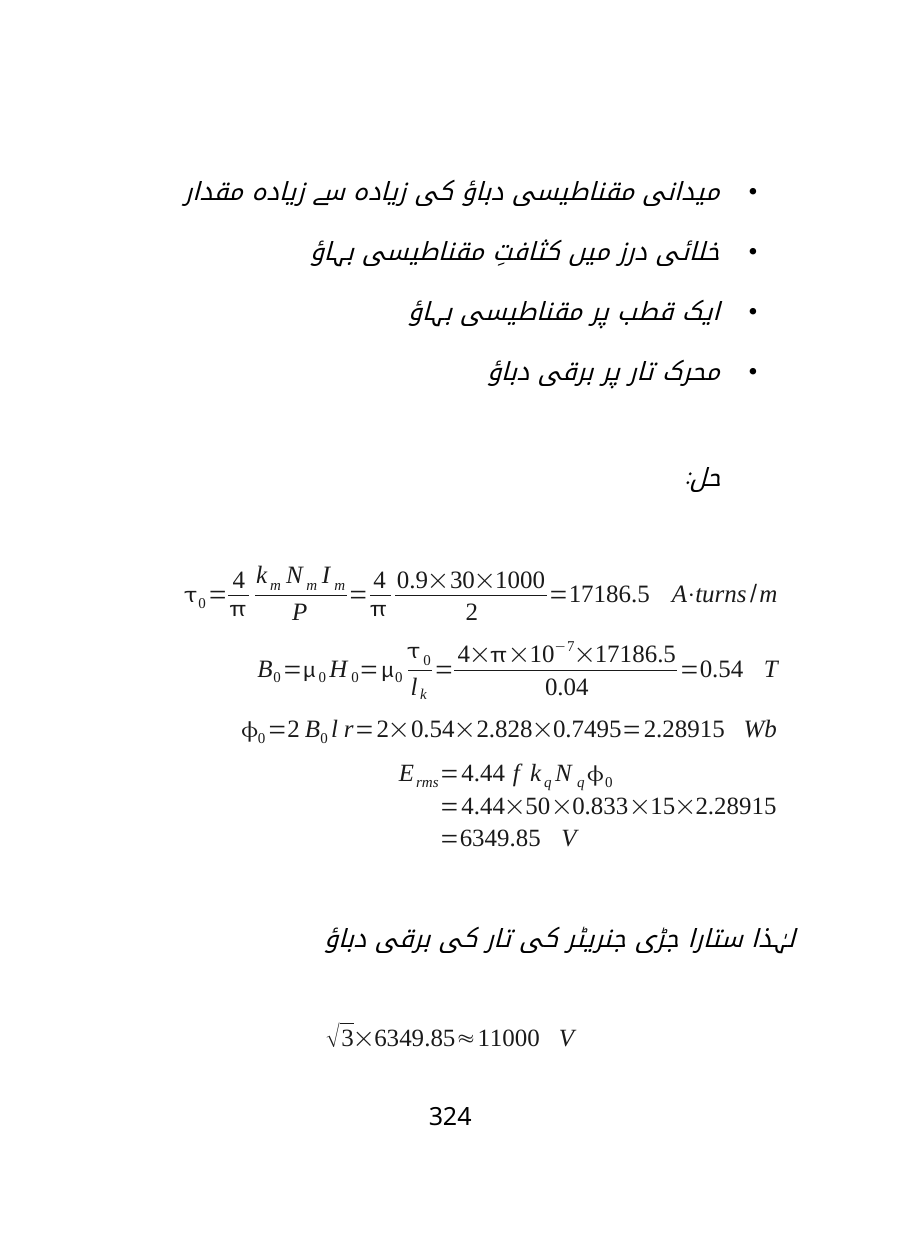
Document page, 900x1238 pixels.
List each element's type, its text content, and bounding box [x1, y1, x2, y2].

list محرک تار پر برقی دباؤ [105, 348, 757, 396]
text حل: [105, 455, 795, 502]
text لہٰذا ستارا جڑی جنریٹر کی تار کی برقی دباؤ [105, 915, 795, 962]
list میدانی مقناطیسی دباؤ کی زیادہ سے زیادہ مقدار [105, 168, 757, 216]
list ایک قطب پر مقناطیسی بہاؤ [105, 288, 757, 336]
list خلائی درز میں کثافتِ مقناطیسی بہاؤ [105, 228, 757, 276]
